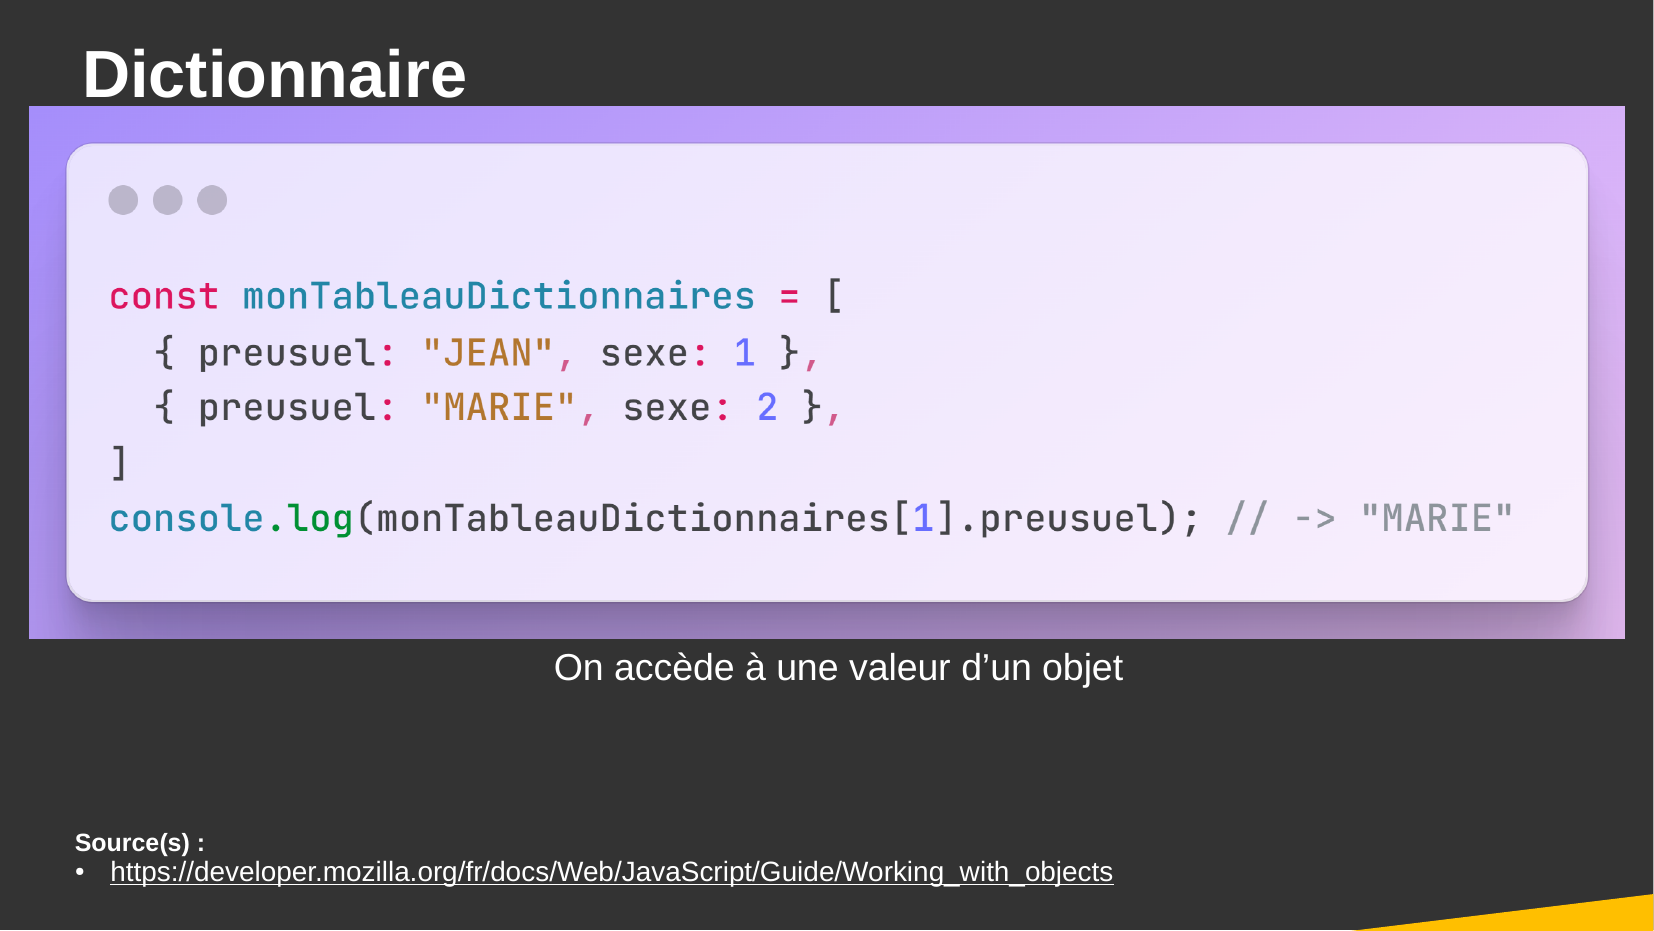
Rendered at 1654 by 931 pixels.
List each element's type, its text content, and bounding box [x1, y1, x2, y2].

text_box [1350, 894, 1654, 931]
picture [29, 106, 1625, 639]
title Dictionnaire [82, 37, 1571, 106]
text_box Source(s) : https://developer.mozilla.org/fr/docs/Web/JavaScript/Guide/Working_with_objects [60, 821, 1583, 920]
text_box On accède à une valeur d’un objet [94, 639, 1583, 738]
